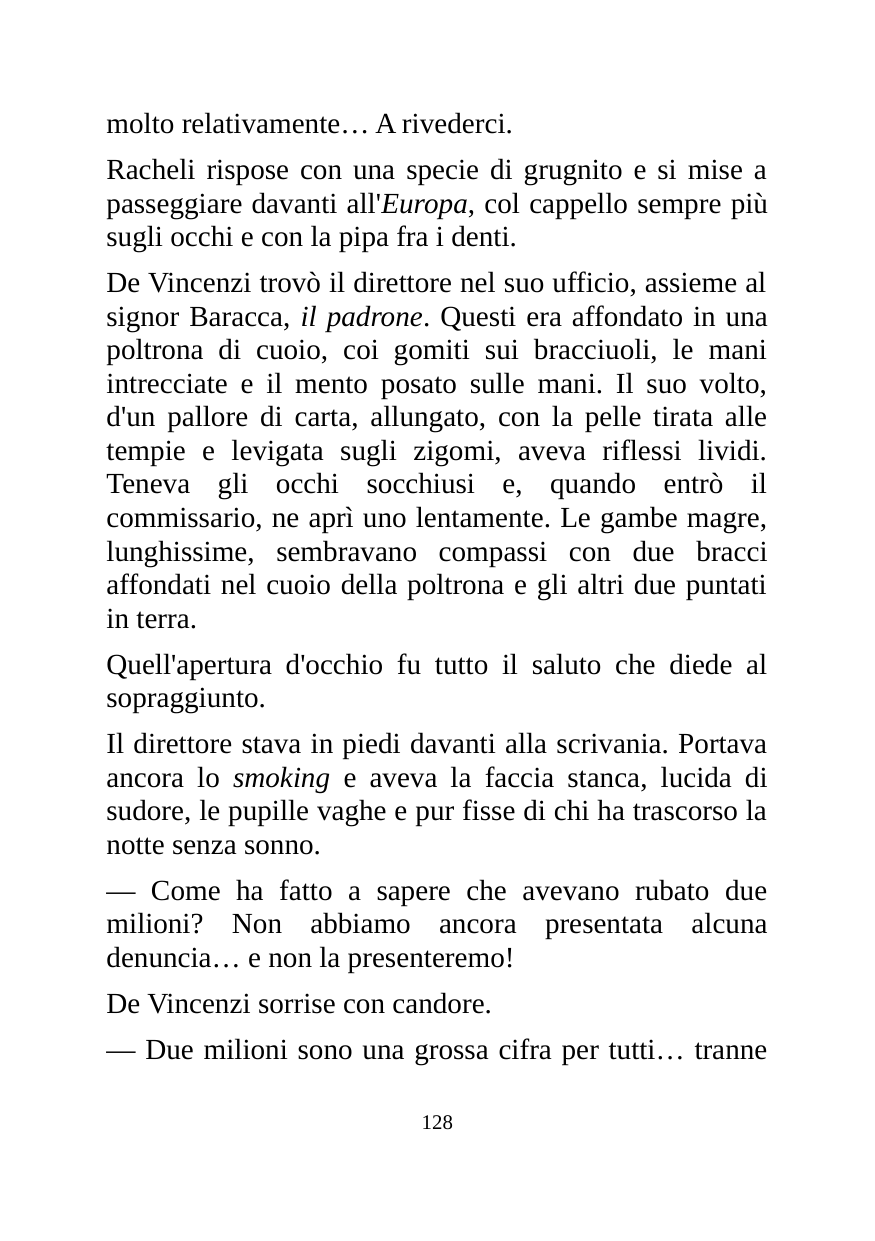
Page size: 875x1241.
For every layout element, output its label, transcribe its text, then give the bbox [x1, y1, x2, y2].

text Racheli rispose con una specie di grugnito e si mise a passeggiare davanti all'Europa, col cappello sempre più sugli occhi e con la pipa fra i denti. [106, 152, 768, 253]
text De Vincenzi sorrise con candore. [106, 986, 768, 1020]
text molto relativamente… A rivederci. [106, 106, 768, 140]
text De Vincenzi trovò il direttore nel suo ufficio, assieme al signor Baracca, il padrone. Questi era affondato in una poltrona di cuoio, coi gomiti sui bracciuoli, le mani intrecciate e il mento posato sulle mani. Il suo volto, d'un pallore di carta, allungato, con la pelle tirata alle tempie e levigata sugli zigomi, aveva riflessi lividi. Teneva gli occhi socchiusi e, quando entrò il commissario, ne aprì uno lentamente. Le gambe magre, lunghissime, sembravano compassi con due bracci affondati nel cuoio della poltrona e gli altri due puntati in terra. [106, 265, 768, 634]
text Quell'apertura d'occhio fu tutto il saluto che diede al sopraggiunto. [106, 647, 768, 714]
text — Due milioni sono una grossa cifra per tutti… tranne [106, 1032, 768, 1066]
text — Come ha fatto a sapere che avevano rubato due milioni? Non abbiamo ancora presentata alcuna denuncia… e non la presenteremo! [106, 873, 768, 974]
text Il direttore stava in piedi davanti alla scrivania. Portava ancora lo smoking e aveva la faccia stanca, lucida di sudore, le pupille vaghe e pur fisse di chi ha trascorso la notte senza sonno. [106, 726, 768, 861]
